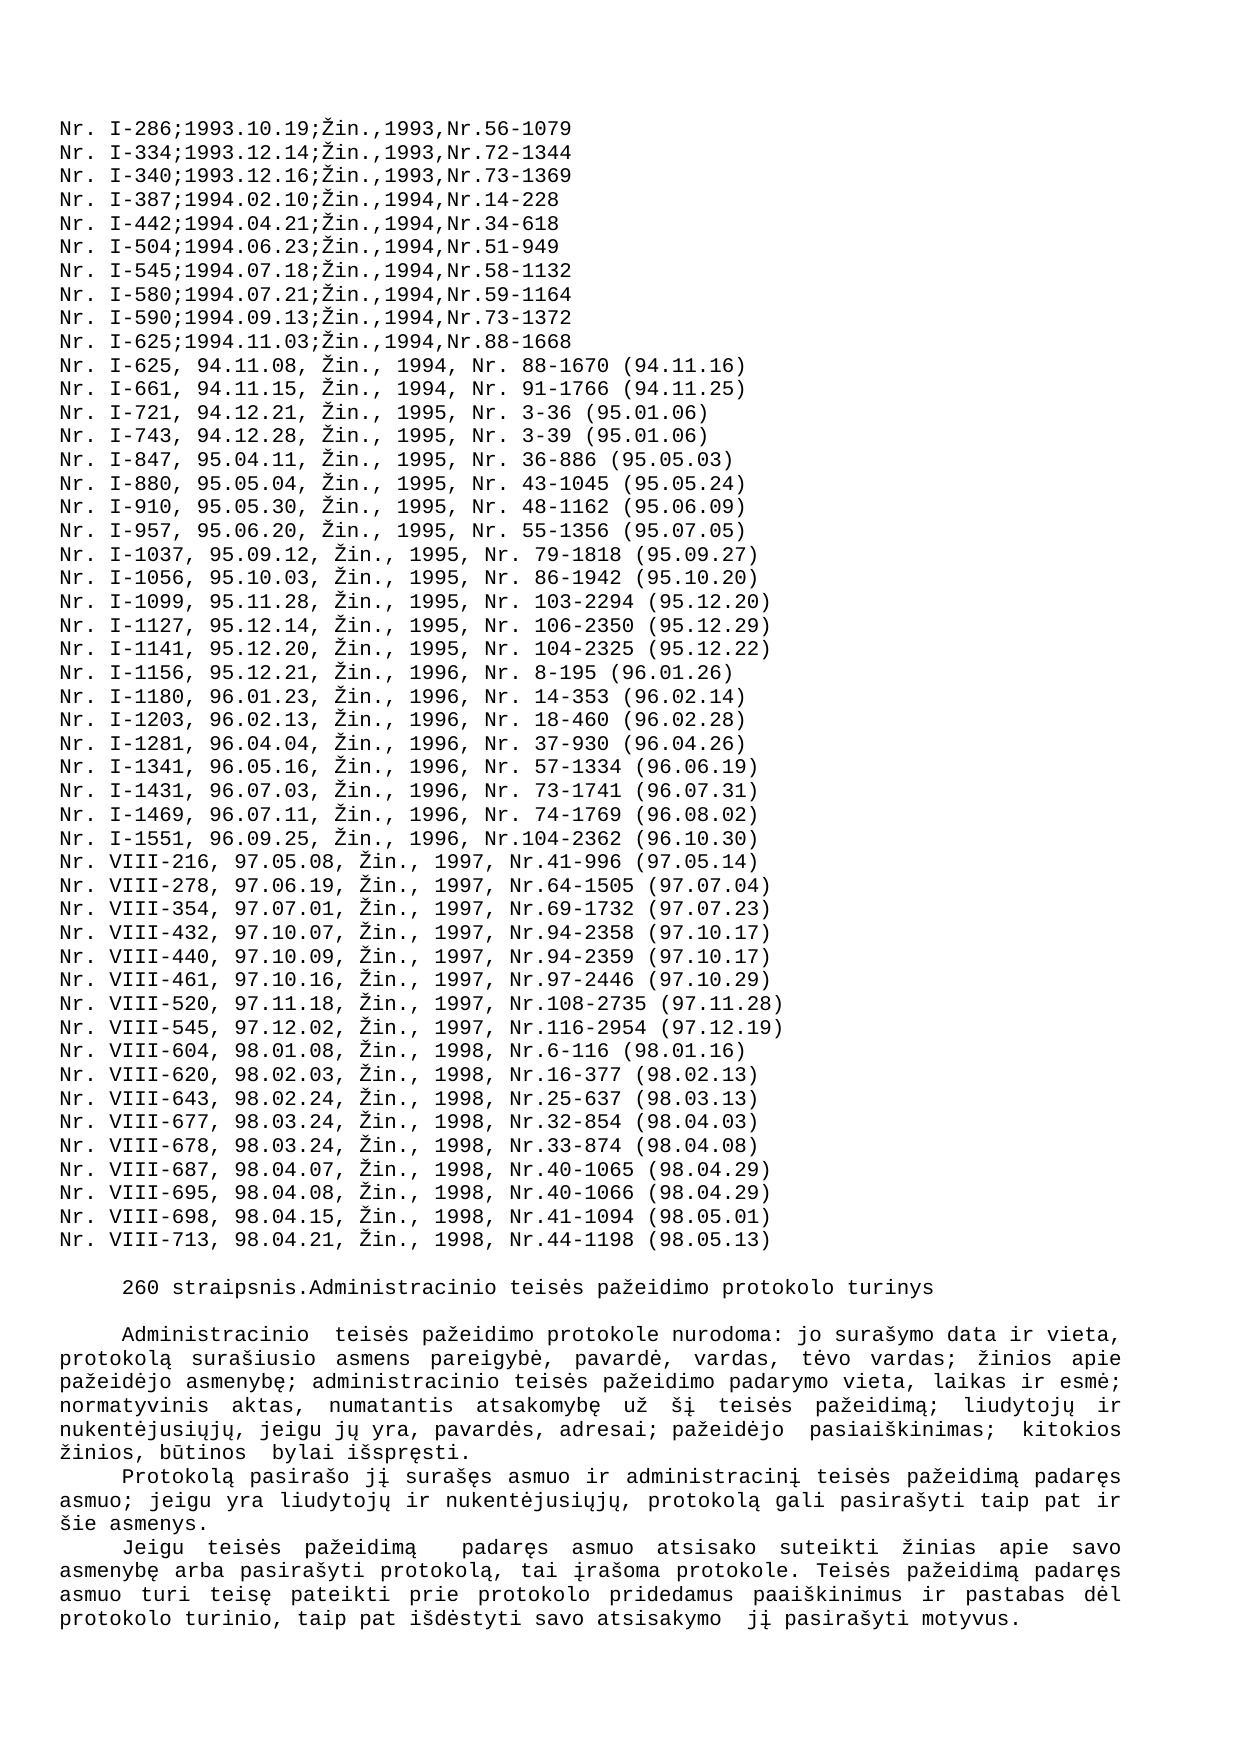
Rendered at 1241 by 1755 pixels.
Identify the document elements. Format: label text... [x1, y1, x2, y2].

text Nr. I-1469, 96.07.11, Žin., 1996, Nr. 74-1769 (96.08.02) [59, 804, 1122, 827]
text Nr. VIII-687, 98.04.07, Žin., 1998, Nr.40-1065 (98.04.29) [59, 1158, 1122, 1182]
text Nr. I-1127, 95.12.14, Žin., 1995, Nr. 106-2350 (95.12.29) [59, 615, 1122, 638]
text Nr. I-743, 94.12.28, Žin., 1995, Nr. 3-39 (95.01.06) [59, 426, 1122, 449]
text Jeigu teisės pažeidimą padaręs asmuo atsisako suteikti žinias apie savo asmenybę arba pasirašyti protokolą, tai įrašoma protokole. Teisės pažeidimą padaręs asmuo turi teisę pateikti prie protokolo pridedamus paaiškinimus ir pastabas dėl protokolo turinio, taip pat išdėstyti savo atsisakymo jį pasirašyti motyvus. [59, 1537, 1122, 1631]
text Nr. I-387;1994.02.10;Žin.,1994,Nr.14-228 [59, 189, 1122, 213]
text Nr. I-590;1994.09.13;Žin.,1994,Nr.73-1372 [59, 307, 1122, 331]
text Nr. I-661, 94.11.15, Žin., 1994, Nr. 91-1766 (94.11.25) [59, 378, 1122, 402]
text Nr. I-957, 95.06.20, Žin., 1995, Nr. 55-1356 (95.07.05) [59, 520, 1122, 544]
text Nr. VIII-520, 97.11.18, Žin., 1997, Nr.108-2735 (97.11.28) [59, 993, 1122, 1017]
text Nr. VIII-695, 98.04.08, Žin., 1998, Nr.40-1066 (98.04.29) [59, 1182, 1122, 1206]
text Nr. VIII-461, 97.10.16, Žin., 1997, Nr.97-2446 (97.10.29) [59, 969, 1122, 993]
text Nr. I-1203, 96.02.13, Žin., 1996, Nr. 18-460 (96.02.28) [59, 709, 1122, 733]
text Administracinio teisės pažeidimo protokole nurodoma: jo surašymo data ir vieta, protokolą surašiusio asmens pareigybė, pavardė, vardas, tėvo vardas; žinios apie pažeidėjo asmenybę; administracinio teisės pažeidimo padarymo vieta, laikas ir esmė; normatyvinis aktas, numatantis atsakomybę už šį teisės pažeidimą; liudytojų ir nukentėjusiųjų, jeigu jų yra, pavardės, adresai; pažeidėjo pasiaiškinimas; kitokios žinios, būtinos bylai išspręsti. [59, 1324, 1122, 1466]
text Nr. I-721, 94.12.21, Žin., 1995, Nr. 3-36 (95.01.06) [59, 402, 1122, 426]
text Protokolą pasirašo jį surašęs asmuo ir administracinį teisės pažeidimą padaręs asmuo; jeigu yra liudytojų ir nukentėjusiųjų, protokolą gali pasirašyti taip pat ir šie asmenys. [59, 1466, 1122, 1537]
text Nr. I-545;1994.07.18;Žin.,1994,Nr.58-1132 [59, 260, 1122, 284]
text Nr. I-1431, 96.07.03, Žin., 1996, Nr. 73-1741 (96.07.31) [59, 780, 1122, 804]
text Nr. I-442;1994.04.21;Žin.,1994,Nr.34-618 [59, 213, 1122, 236]
text Nr. I-1156, 95.12.21, Žin., 1996, Nr. 8-195 (96.01.26) [59, 662, 1122, 686]
text 260 straipsnis.Administracinio teisės pažeidimo protokolo turinys [59, 1277, 1122, 1300]
text Nr. VIII-678, 98.03.24, Žin., 1998, Nr.33-874 (98.04.08) [59, 1135, 1122, 1158]
text Nr. I-286;1993.10.19;Žin.,1993,Nr.56-1079 [59, 118, 1122, 142]
text Nr. VIII-278, 97.06.19, Žin., 1997, Nr.64-1505 (97.07.04) [59, 875, 1122, 898]
text Nr. I-334;1993.12.14;Žin.,1993,Nr.72-1344 [59, 142, 1122, 165]
text Nr. VIII-677, 98.03.24, Žin., 1998, Nr.32-854 (98.04.03) [59, 1111, 1122, 1135]
text Nr. I-504;1994.06.23;Žin.,1994,Nr.51-949 [59, 236, 1122, 260]
text Nr. VIII-713, 98.04.21, Žin., 1998, Nr.44-1198 (98.05.13) [59, 1229, 1122, 1253]
text Nr. VIII-545, 97.12.02, Žin., 1997, Nr.116-2954 (97.12.19) [59, 1017, 1122, 1040]
text Nr. I-625, 94.11.08, Žin., 1994, Nr. 88-1670 (94.11.16) [59, 354, 1122, 378]
text Nr. VIII-604, 98.01.08, Žin., 1998, Nr.6-116 (98.01.16) [59, 1040, 1122, 1064]
text Nr. I-847, 95.04.11, Žin., 1995, Nr. 36-886 (95.05.03) [59, 449, 1122, 473]
text Nr. I-1141, 95.12.20, Žin., 1995, Nr. 104-2325 (95.12.22) [59, 638, 1122, 662]
text Nr. VIII-620, 98.02.03, Žin., 1998, Nr.16-377 (98.02.13) [59, 1064, 1122, 1088]
text Nr. VIII-440, 97.10.09, Žin., 1997, Nr.94-2359 (97.10.17) [59, 946, 1122, 969]
text Nr. I-910, 95.05.30, Žin., 1995, Nr. 48-1162 (95.06.09) [59, 496, 1122, 520]
text Nr. VIII-354, 97.07.01, Žin., 1997, Nr.69-1732 (97.07.23) [59, 898, 1122, 922]
text Nr. VIII-432, 97.10.07, Žin., 1997, Nr.94-2358 (97.10.17) [59, 922, 1122, 946]
text Nr. I-1056, 95.10.03, Žin., 1995, Nr. 86-1942 (95.10.20) [59, 567, 1122, 591]
text Nr. I-340;1993.12.16;Žin.,1993,Nr.73-1369 [59, 165, 1122, 189]
text Nr. VIII-643, 98.02.24, Žin., 1998, Nr.25-637 (98.03.13) [59, 1088, 1122, 1111]
text Nr. I-1551, 96.09.25, Žin., 1996, Nr.104-2362 (96.10.30) [59, 827, 1122, 851]
text Nr. I-580;1994.07.21;Žin.,1994,Nr.59-1164 [59, 284, 1122, 307]
text Nr. I-1180, 96.01.23, Žin., 1996, Nr. 14-353 (96.02.14) [59, 686, 1122, 709]
text Nr. I-1341, 96.05.16, Žin., 1996, Nr. 57-1334 (96.06.19) [59, 757, 1122, 780]
text Nr. I-880, 95.05.04, Žin., 1995, Nr. 43-1045 (95.05.24) [59, 473, 1122, 496]
text Nr. I-1099, 95.11.28, Žin., 1995, Nr. 103-2294 (95.12.20) [59, 591, 1122, 615]
text Nr. VIII-698, 98.04.15, Žin., 1998, Nr.41-1094 (98.05.01) [59, 1206, 1122, 1229]
text Nr. I-1037, 95.09.12, Žin., 1995, Nr. 79-1818 (95.09.27) [59, 544, 1122, 567]
text Nr. I-625;1994.11.03;Žin.,1994,Nr.88-1668 [59, 331, 1122, 354]
text Nr. VIII-216, 97.05.08, Žin., 1997, Nr.41-996 (97.05.14) [59, 851, 1122, 875]
text Nr. I-1281, 96.04.04, Žin., 1996, Nr. 37-930 (96.04.26) [59, 733, 1122, 757]
